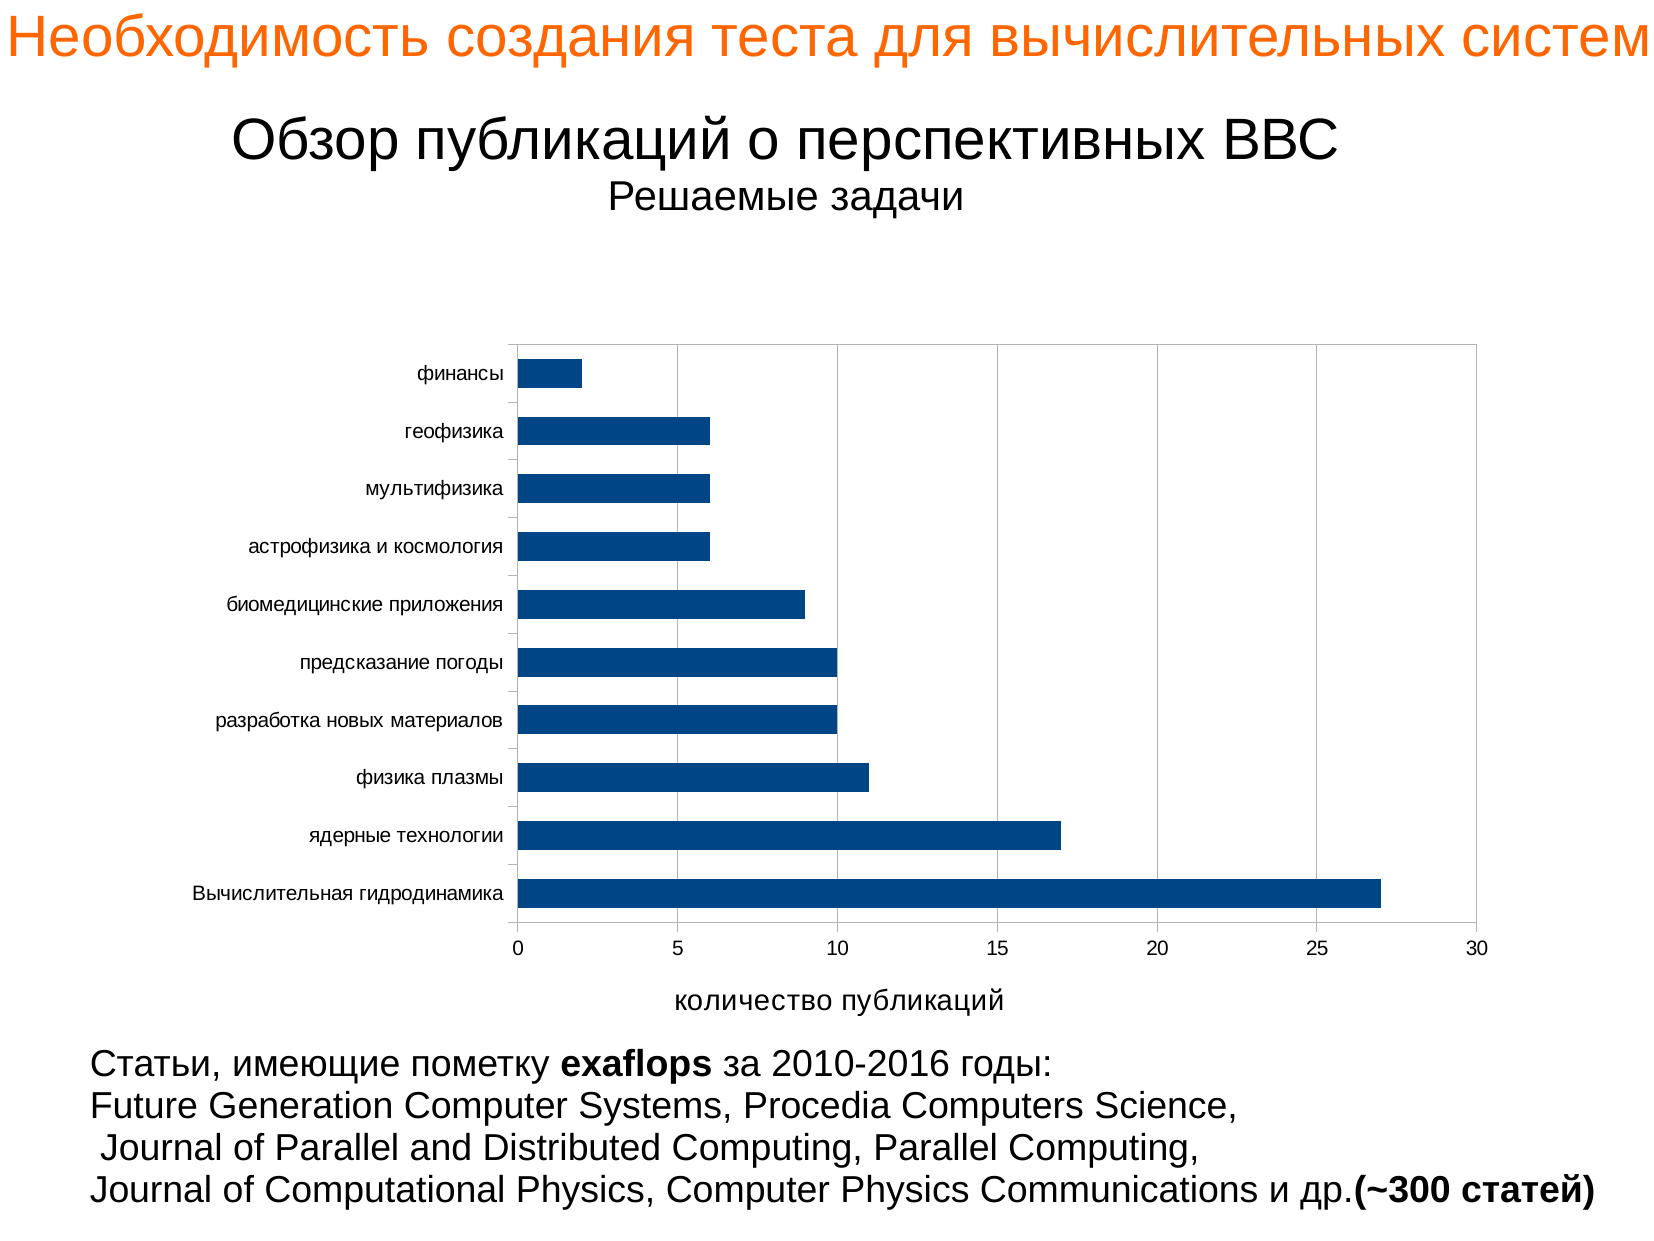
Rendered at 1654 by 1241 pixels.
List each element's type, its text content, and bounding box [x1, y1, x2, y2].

title Обзор публикаций о перспективных ВВС Решаемые задачи [41, 90, 1531, 236]
text_box Необходимость создания теста для вычислительных систем [0, 0, 1654, 140]
text_box Статьи, имеющие пометку exaflops за 2010-2016 годы: Future Generation Computer Systems, Procedia Computers Science, Journal of Parallel and Distributed Computing, Parallel Computing, Journal of Computational Physics, Computer Physics Communications и др.(~300 статей) [75, 1035, 1611, 1218]
chart [165, 330, 1515, 1035]
